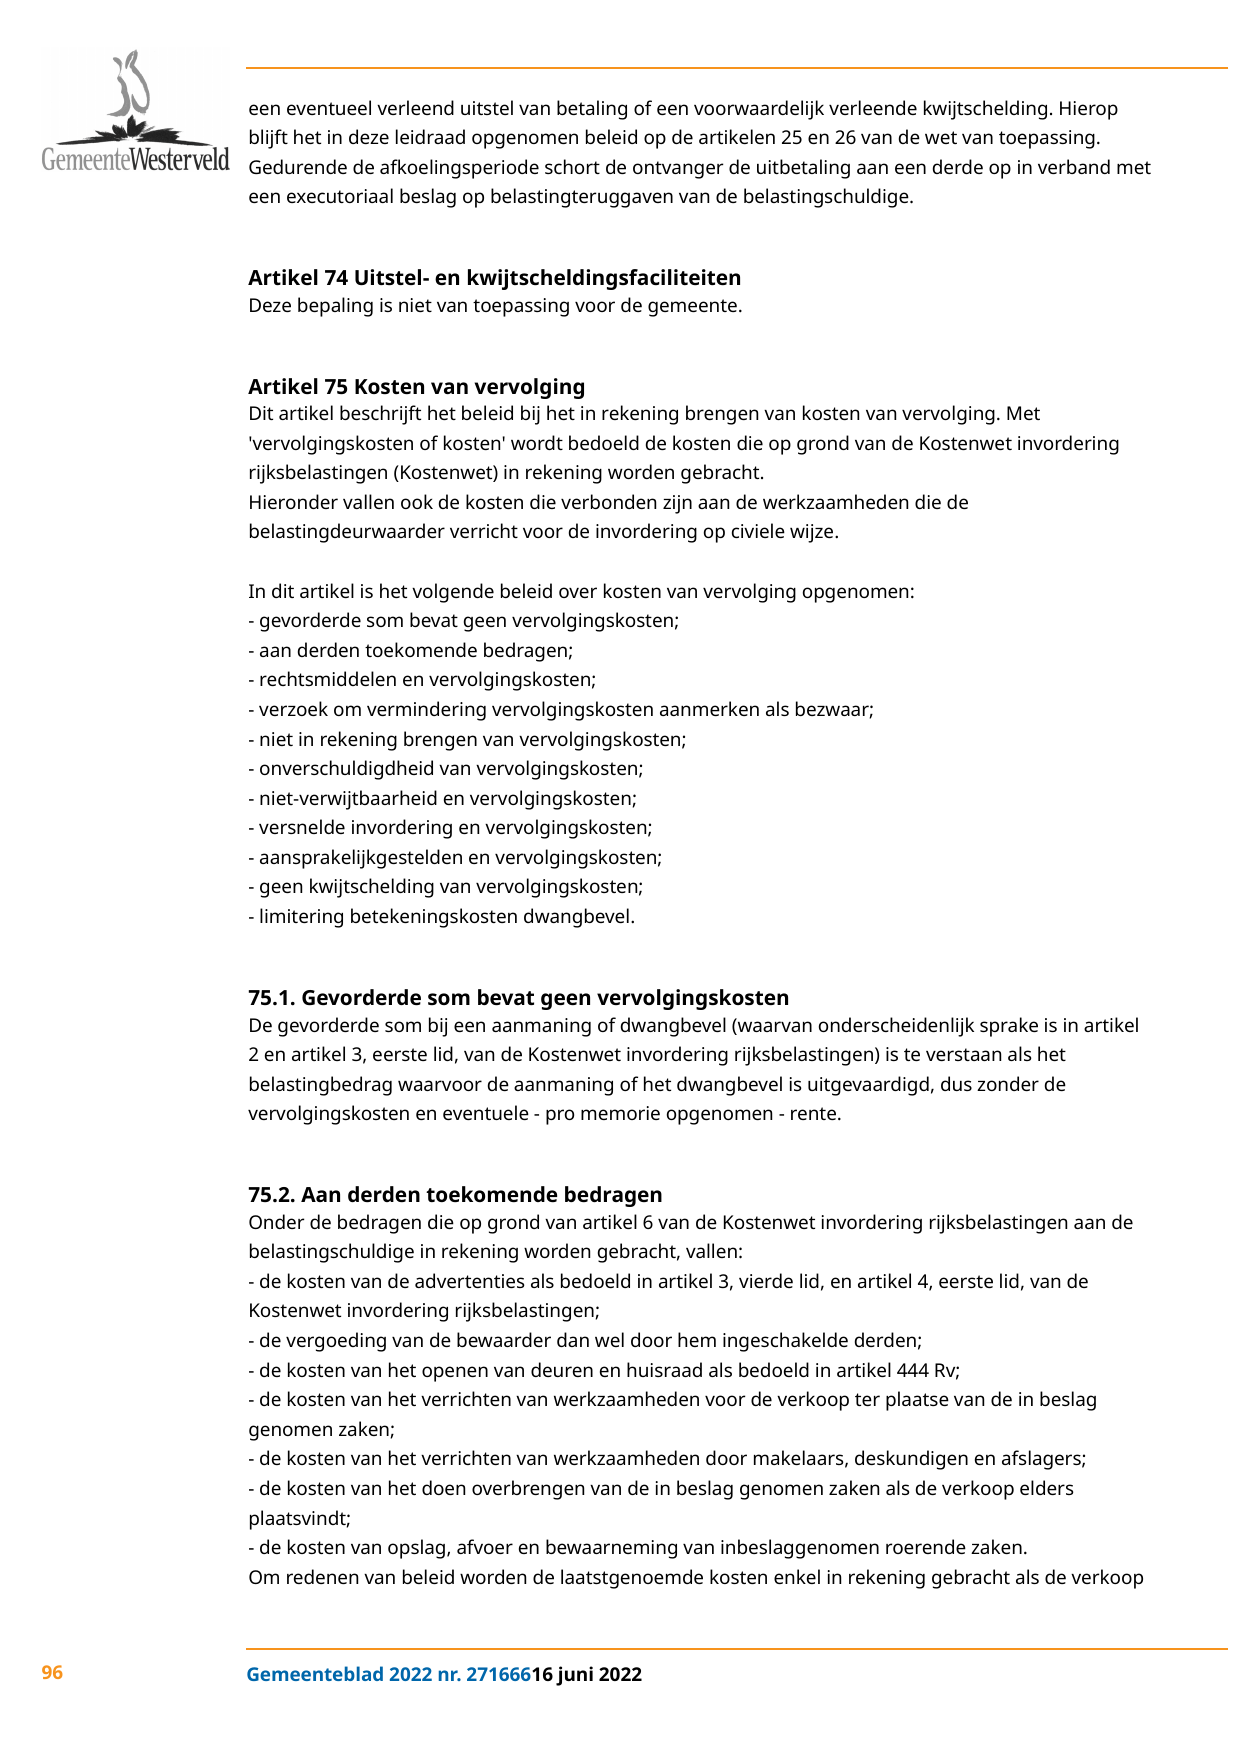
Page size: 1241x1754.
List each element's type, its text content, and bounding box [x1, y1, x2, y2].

text - de kosten van het verrichten van werkzaamheden voor de verkoop ter plaatse van de in beslag genomen zaken; [248, 1386, 1152, 1442]
text - rechtsmiddelen en vervolgingskosten; [248, 667, 1152, 692]
text - de vergoeding van de bewaarder dan wel door hem ingeschakelde derden; [248, 1327, 1152, 1353]
text - niet-verwijtbaarheid en vervolgingskosten; [248, 785, 1152, 811]
text - aansprakelijkgestelden en vervolgingskosten; [248, 844, 1152, 870]
text - de kosten van het doen overbrengen van de in beslag genomen zaken als de verkoop elders plaatsvindt; [248, 1475, 1152, 1531]
text een eventueel verleend uitstel van betaling of een voorwaardelijk verleende kwijtschelding. Hierop blijft het in deze leidraad opgenomen beleid op de artikelen 25 en 26 van de wet van toepassing. Gedurende de afkoelingsperiode schort de ontvanger de uitbetaling aan een derde op in verband met een executoriaal beslag op belastingteruggaven van de belastingschuldige. [248, 95, 1152, 209]
text - de kosten van opslag, afvoer en bewaarneming van inbeslaggenomen roerende zaken. [248, 1534, 1152, 1560]
text 75.2. Aan derden toekomende bedragen [248, 1181, 1152, 1209]
text In dit artikel is het volgende beleid over kosten van vervolging opgenomen: [248, 578, 1152, 604]
text Om redenen van beleid worden de laatstgenoemde kosten enkel in rekening gebracht als de verkoop [248, 1564, 1152, 1590]
text - onverschuldigdheid van vervolgingskosten; [248, 755, 1152, 781]
text Hieronder vallen ook de kosten die verbonden zijn aan de werkzaamheden die de belastingdeurwaarder verricht voor de invordering op civiele wijze. [248, 489, 1152, 544]
text - gevorderde som bevat geen vervolgingskosten; [248, 607, 1152, 633]
text - de kosten van het verrichten van werkzaamheden door makelaars, deskundigen en afslagers; [248, 1446, 1152, 1471]
text Deze bepaling is niet van toepassing voor de gemeente. [248, 292, 1152, 318]
text - de kosten van de advertenties als bedoeld in artikel 3, vierde lid, en artikel 4, eerste lid, van de Kostenwet invordering rijksbelastingen; [248, 1268, 1152, 1323]
text De gevorderde som bij een aanmaning of dwangbevel (waarvan onderscheidenlijk sprake is in artikel 2 en artikel 3, eerste lid, van de Kostenwet invordering rijksbelastingen) is te verstaan als het belastingbedrag waarvoor de aanmaning of het dwangbevel is uitgevaardigd, dus zonder de vervolgingskosten en eventuele - pro memorie opgenomen - rente. [248, 1012, 1152, 1126]
text Dit artikel beschrijft het beleid bij het in rekening brengen van kosten van vervolging. Met 'vervolgingskosten of kosten' wordt bedoeld de kosten die op grond van de Kostenwet invordering rijksbelastingen (Kostenwet) in rekening worden gebracht. [248, 400, 1152, 485]
text Artikel 75 Kosten van vervolging [248, 372, 1152, 400]
text - versnelde invordering en vervolgingskosten; [248, 814, 1152, 840]
text - aan derden toekomende bedragen; [248, 637, 1152, 663]
picture [41, 47, 231, 172]
text - de kosten van het openen van deuren en huisraad als bedoeld in artikel 444 Rv; [248, 1357, 1152, 1383]
text - niet in rekening brengen van vervolgingskosten; [248, 726, 1152, 752]
text Artikel 74 Uitstel- en kwijtscheldingsfaciliteiten [248, 263, 1152, 292]
text - verzoek om vermindering vervolgingskosten aanmerken als bezwaar; [248, 696, 1152, 722]
text - limitering betekeningskosten dwangbevel. [248, 903, 1152, 929]
text 75.1. Gevorderde som bevat geen vervolgingskosten [248, 983, 1152, 1012]
text - geen kwijtschelding van vervolgingskosten; [248, 874, 1152, 899]
text Onder de bedragen die op grond van artikel 6 van de Kostenwet invordering rijksbelastingen aan de belastingschuldige in rekening worden gebracht, vallen: [248, 1209, 1152, 1264]
